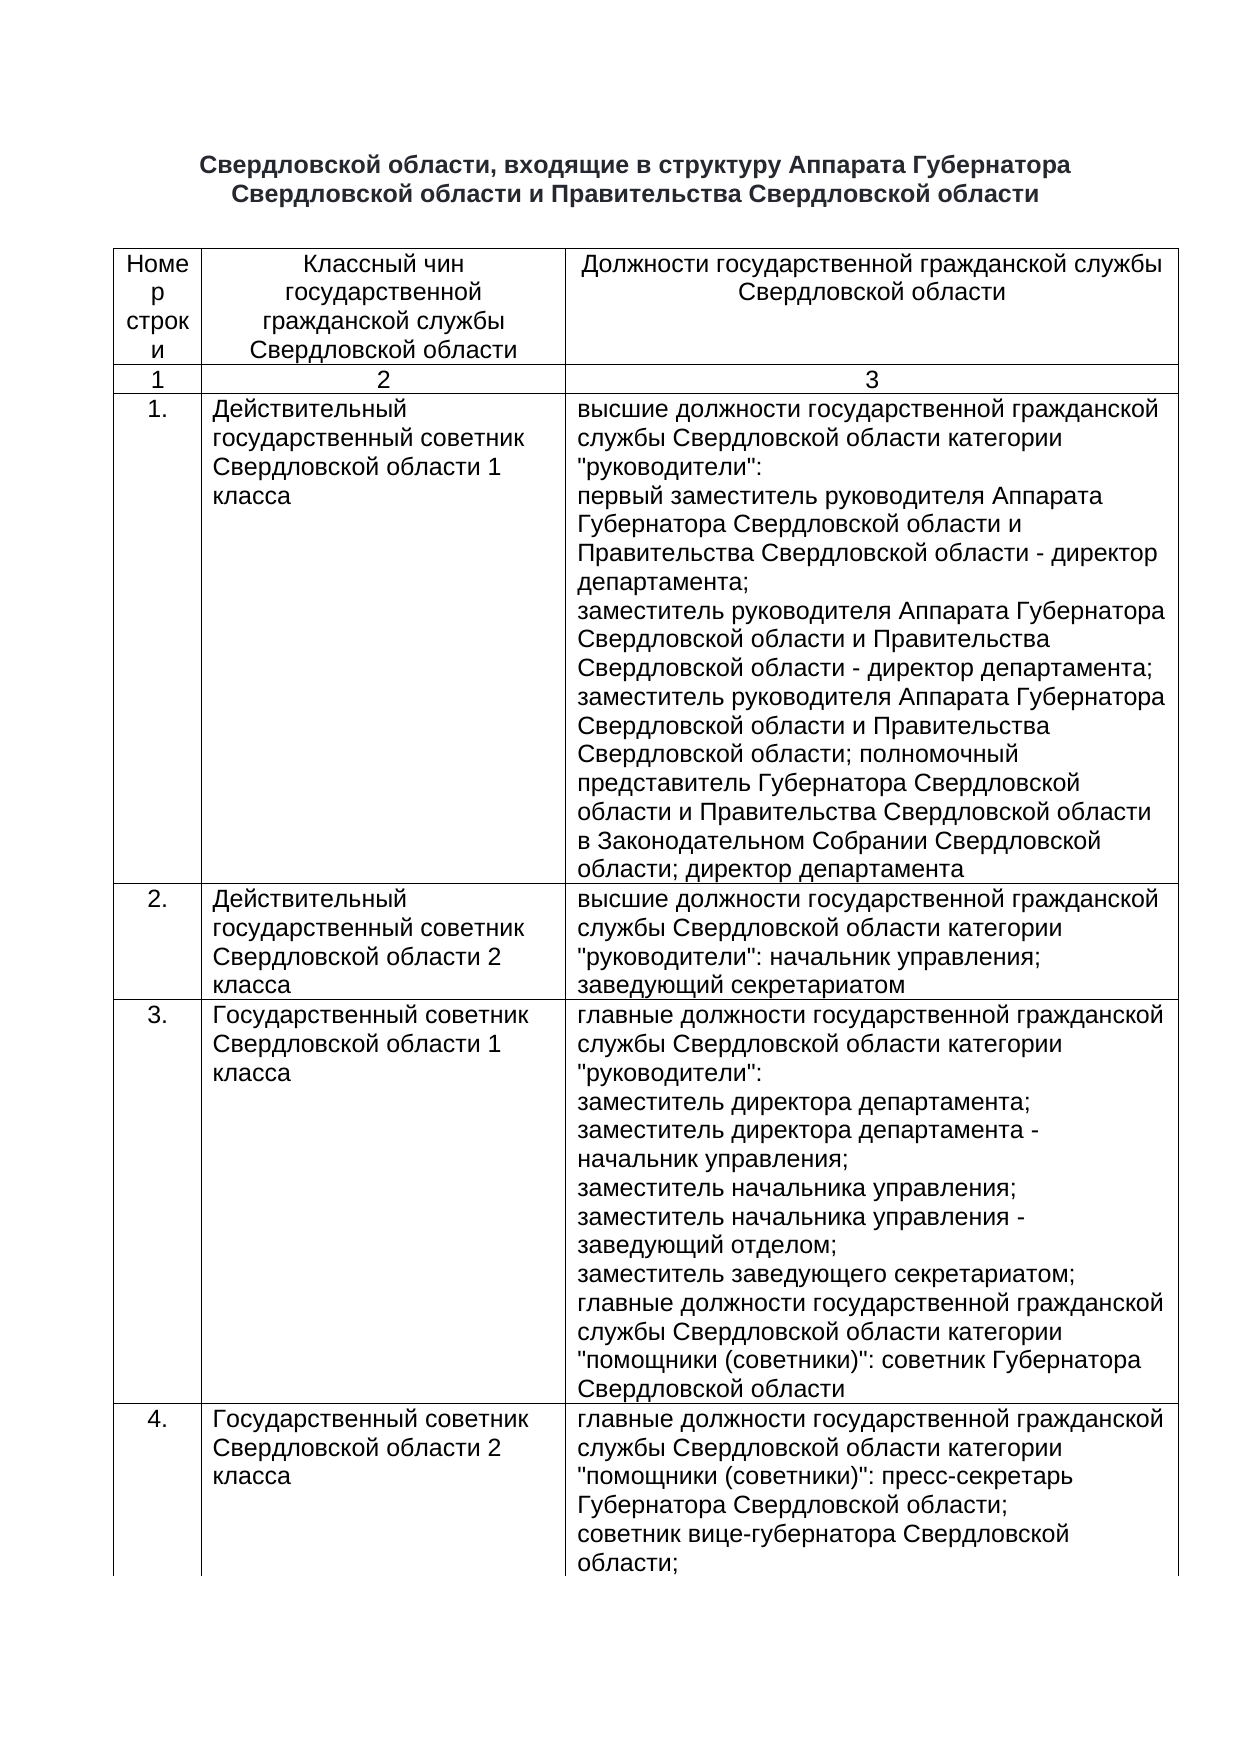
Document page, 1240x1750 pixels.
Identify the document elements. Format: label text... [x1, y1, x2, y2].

table_cell главные должности государственной гражданской службы Свердловской области категории "руководители": заместитель директора департамента; заместитель директора департамента - начальник управления; заместитель начальника управления; заместитель начальника управления - заведующий отделом; заместитель заведующего секретариатом; главные должности государственной гражданской службы Свердловской области категории "помощники (советники)": советник Губернатора Свердловской области [566, 1000, 1178, 1403]
table_cell 3 [566, 365, 1178, 393]
table_cell 3. [114, 1000, 201, 1403]
table_cell Действительный государственный советник Свердловской области 1 класса [202, 394, 565, 883]
table_cell Государственный советник Свердловской области 1 класса [202, 1000, 565, 1403]
table_header Классный чин государственной гражданской службы Свердловской области [202, 249, 565, 363]
table_cell высшие должности государственной гражданской службы Свердловской области категории "руководители": начальник управления; заведующий секретариатом [566, 884, 1178, 999]
table_cell главные должности государственной гражданской службы Свердловской области категории "помощники (советники)": пресс-секретарь Губернатора Свердловской области; советник вице-губернатора Свердловской области; [566, 1404, 1178, 1576]
table_cell 2 [202, 365, 565, 393]
table_cell высшие должности государственной гражданской службы Свердловской области категории "руководители": первый заместитель руководителя Аппарата Губернатора Свердловской области и Правительства Свердловской области - директор департамента; заместитель руководителя Аппарата Губернатора Свердловской области и Правительства Свердловской области - директор департамента; заместитель руководителя Аппарата Губернатора Свердловской области и Правительства Свердловской области; полномочный представитель Губернатора Свердловской области и Правительства Свердловской области в Законодательном Собрании Свердловской области; директор департамента [566, 394, 1178, 883]
table_cell 4. [114, 1404, 201, 1576]
table_cell 2. [114, 884, 201, 999]
table_header Номер строки [114, 249, 201, 363]
table_cell 1. [114, 394, 201, 883]
subtitle Свердловской области, входящие в структуру Аппарата Губернатора Свердловской области и Правительства Свердловской области [114, 150, 1156, 207]
table_header Должности государственной гражданской службы Свердловской области [566, 249, 1178, 363]
table_cell Государственный советник Свердловской области 2 класса [202, 1404, 565, 1576]
table_cell Действительный государственный советник Свердловской области 2 класса [202, 884, 565, 999]
table_cell 1 [114, 365, 201, 393]
